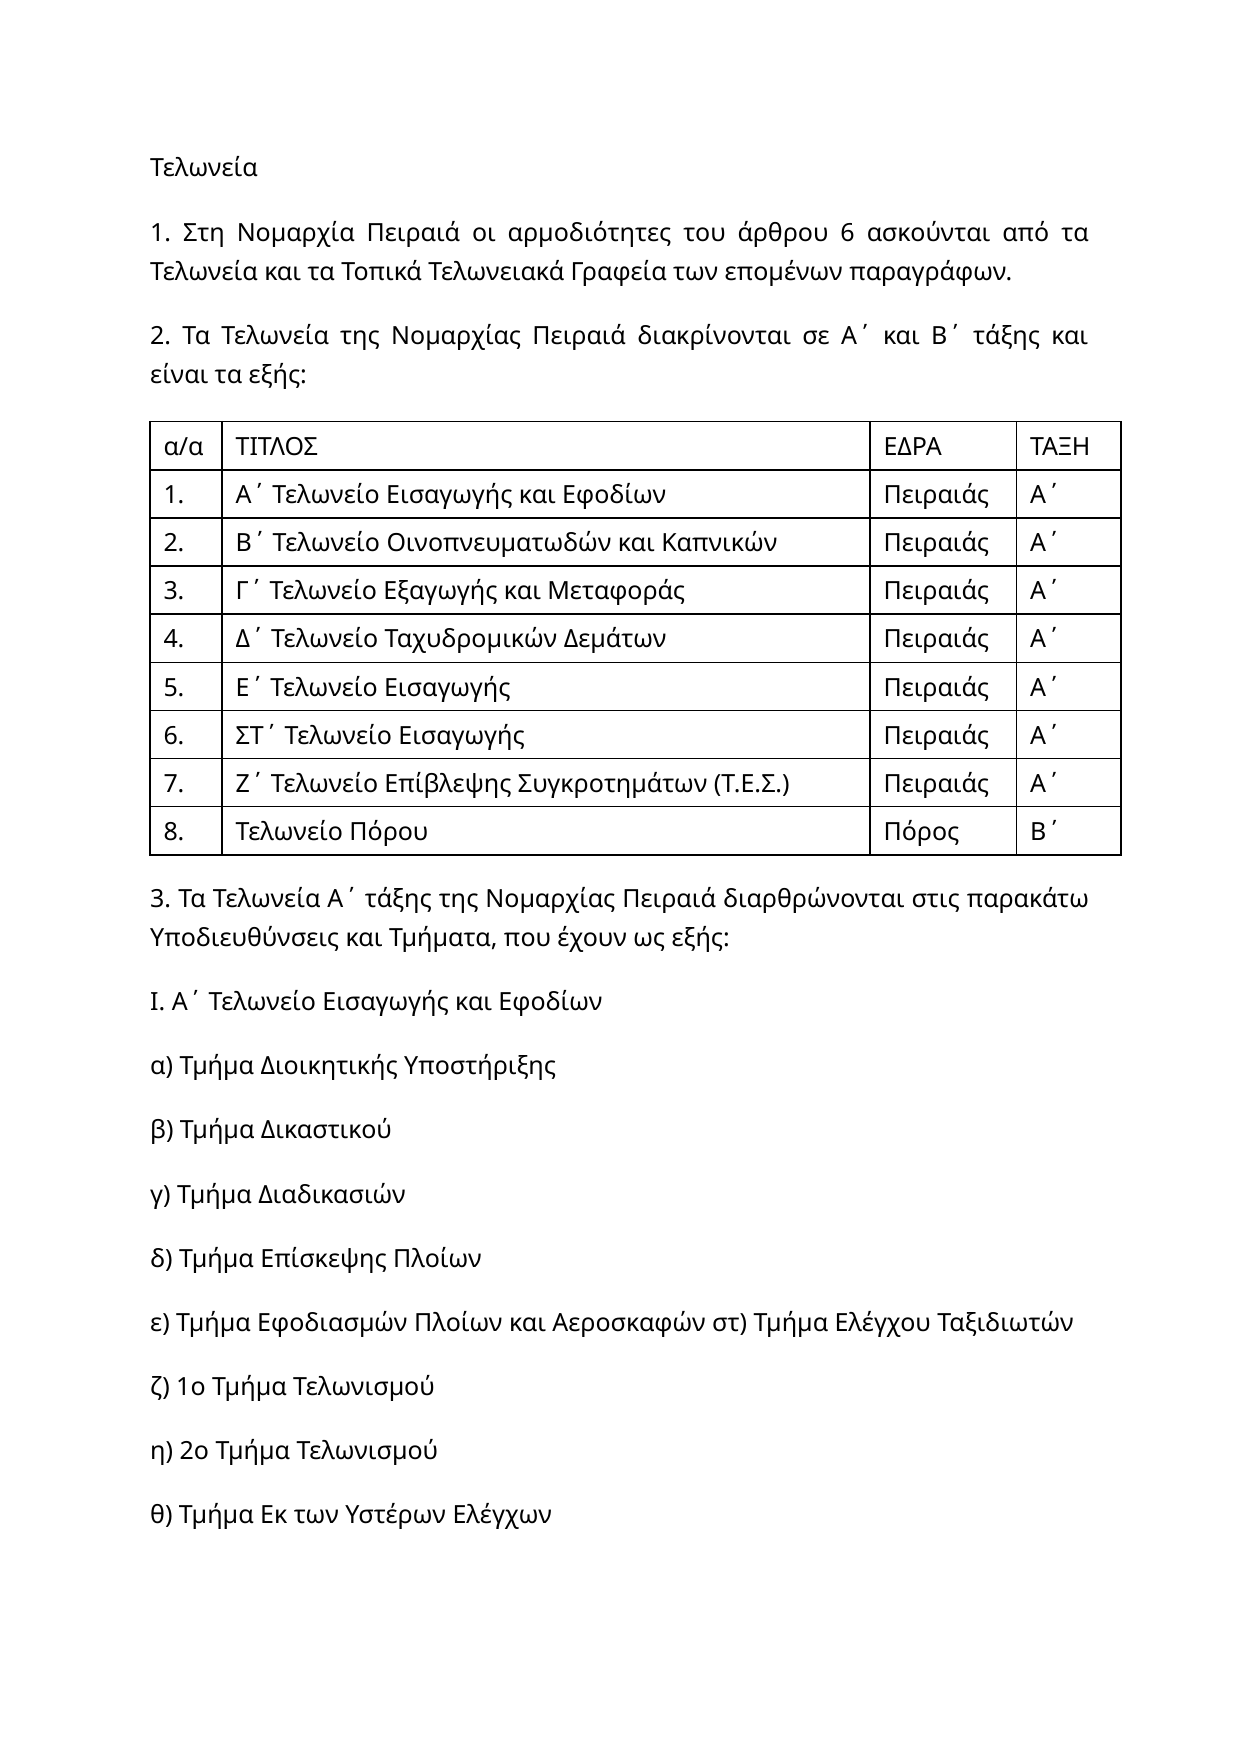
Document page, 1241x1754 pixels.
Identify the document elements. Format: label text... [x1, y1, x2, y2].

table_cell ΣΤ΄ Τελωνείο Εισαγωγής [223, 711, 869, 758]
table_cell 4. [151, 615, 221, 661]
table_cell Ζ΄ Τελωνείο Επίβλεψης Συγκροτημάτων (Τ.Ε.Σ.) [223, 759, 869, 806]
table_cell Δ΄ Τελωνείο Ταχυδρομικών Δεμάτων [223, 615, 869, 661]
table_cell Α΄ [1017, 711, 1120, 758]
table_header ΤΙΤΛΟΣ [223, 422, 869, 469]
table_cell Πειραιάς [871, 471, 1016, 517]
table_cell 5. [151, 663, 221, 709]
table_cell Πειραιάς [871, 663, 1016, 709]
table_cell Πειραιάς [871, 759, 1016, 806]
table_header ΤΑΞΗ [1017, 422, 1120, 469]
text I. Α΄ Τελωνείο Εισαγωγής και Εφοδίων [150, 984, 1090, 1018]
table_cell Πειραιάς [871, 615, 1016, 661]
table_cell Πόρος [871, 807, 1016, 854]
table_cell Α΄ [1017, 663, 1120, 709]
table_cell Γ΄ Τελωνείο Εξαγωγής και Μεταφοράς [223, 567, 869, 613]
text α) Τμήμα Διοικητικής Υποστήριξης [150, 1048, 1090, 1082]
text θ) Τμήμα Εκ των Υστέρων Ελέγχων [150, 1497, 1090, 1531]
table_cell Α΄ [1017, 519, 1120, 565]
table_cell Α΄ [1017, 615, 1120, 661]
text Τελωνεία [150, 150, 1090, 184]
table_cell 8. [151, 807, 221, 854]
text ε) Τμήμα Εφοδιασμών Πλοίων και Αεροσκαφών στ) Τμήμα Ελέγχου Ταξιδιωτών [150, 1305, 1090, 1339]
table_cell Β΄ [1017, 807, 1120, 854]
text ζ) 1ο Τμήμα Τελωνισμού [150, 1369, 1090, 1403]
table_header α/α [151, 422, 221, 469]
table_cell Πειραιάς [871, 711, 1016, 758]
table_cell 6. [151, 711, 221, 758]
text 2. Τα Τελωνεία της Νομαρχίας Πειραιά διακρίνονται σε Α΄ και Β΄ τάξης και είναι τα εξής: [150, 317, 1090, 391]
table_cell Πειραιάς [871, 519, 1016, 565]
text β) Τμήμα Δικαστικού [150, 1112, 1090, 1146]
text δ) Τμήμα Επίσκεψης Πλοίων [150, 1241, 1090, 1274]
table_cell 1. [151, 471, 221, 517]
table_cell Α΄ Τελωνείο Εισαγωγής και Εφοδίων [223, 471, 869, 517]
table_cell Ε΄ Τελωνείο Εισαγωγής [223, 663, 869, 709]
table_cell 2. [151, 519, 221, 565]
table_cell 3. [151, 567, 221, 613]
text η) 2ο Τμήμα Τελωνισμού [150, 1433, 1090, 1467]
text γ) Τμήμα Διαδικασιών [150, 1176, 1090, 1210]
text 1. Στη Νομαρχία Πειραιά οι αρμοδιότητες του άρθρου 6 ασκούνται από τα Τελωνεία και τα Τοπικά Τελωνειακά Γραφεία των επομένων παραγράφων. [150, 214, 1090, 287]
table_cell Α΄ [1017, 567, 1120, 613]
table_cell Β΄ Τελωνείο Οινοπνευματωδών και Καπνικών [223, 519, 869, 565]
table_cell Τελωνείο Πόρου [223, 807, 869, 854]
table_cell Πειραιάς [871, 567, 1016, 613]
table_cell 7. [151, 759, 221, 806]
table_cell Α΄ [1017, 759, 1120, 806]
table_cell Α΄ [1017, 471, 1120, 517]
table_header ΕΔΡΑ [871, 422, 1016, 469]
text 3. Τα Τελωνεία Α΄ τάξης της Νομαρχίας Πειραιά διαρθρώνονται στις παρακάτω Υποδιευθύνσεις και Τμήματα, που έχουν ως εξής: [150, 881, 1090, 954]
